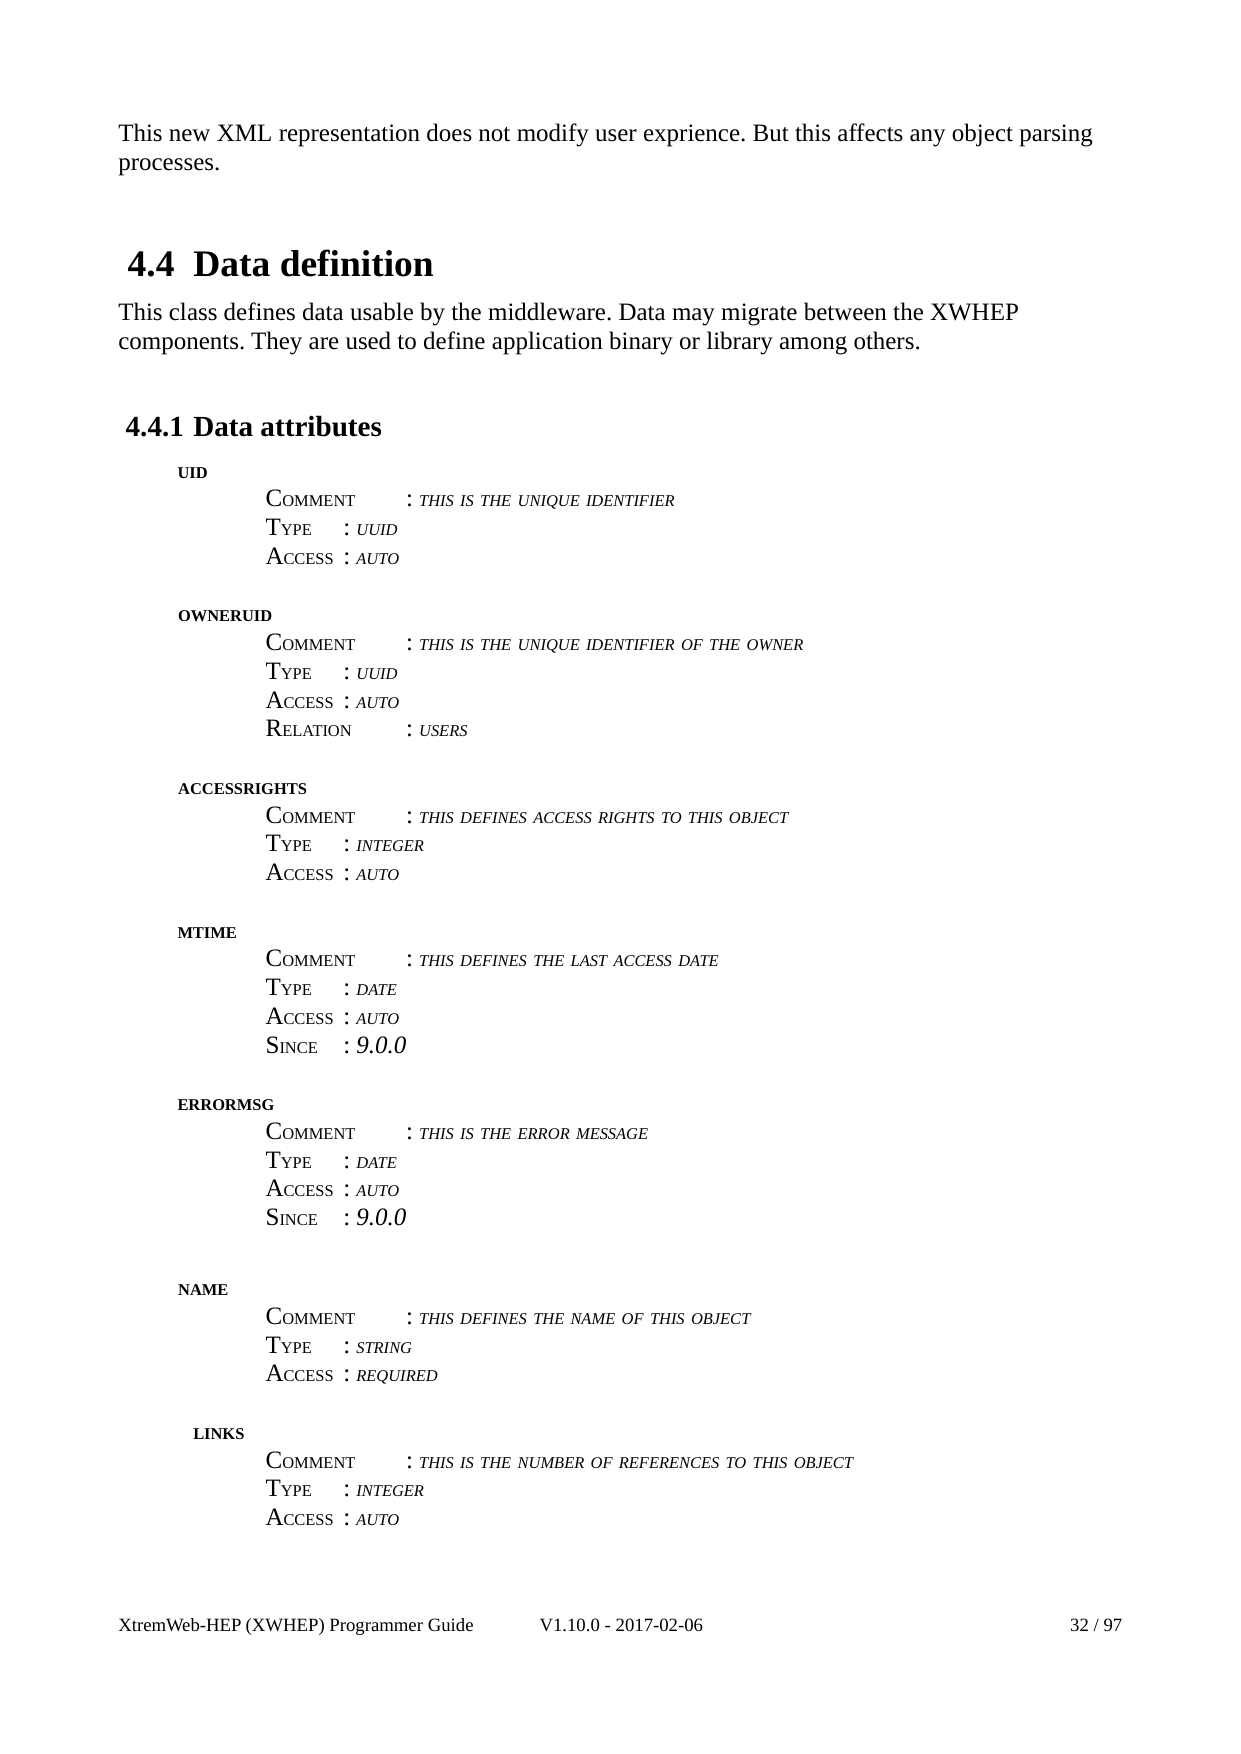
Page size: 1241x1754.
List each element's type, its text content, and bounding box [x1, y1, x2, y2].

text This class defines data usable by the middleware. Data may migrate between the XWHEP components. They are used to define application binary or library among others. [118, 297, 1122, 355]
text Comment : this is the unique identifier [265, 483, 1122, 512]
text Access : auto [265, 1001, 1122, 1030]
text Type : uuid [265, 512, 1122, 541]
text Access : auto [265, 541, 1122, 570]
text uid [177, 455, 1122, 483]
text Type : integer [265, 828, 1122, 857]
subtitle Data definition [118, 242, 1122, 285]
text owneruid [178, 598, 1122, 627]
text errormsg [177, 1087, 1122, 1116]
text links [118, 1416, 1122, 1445]
text Relation : users [265, 713, 1122, 742]
text Comment : this is the unique identifier of the owner [265, 627, 1122, 656]
text Type : string [265, 1330, 1122, 1358]
text Type : uuid [265, 656, 1122, 685]
text Type : integer [265, 1473, 1122, 1502]
text This new XML representation does not modify user exprience. But this affects any object parsing processes. [118, 118, 1122, 176]
text Access : auto [265, 1502, 1122, 1531]
text Comment : this defines access rights to this object [265, 800, 1122, 828]
text Type : date [265, 972, 1122, 1001]
text Type : date [265, 1145, 1122, 1173]
text mtime [177, 915, 1122, 943]
text Comment : this is the number of references to this object [265, 1445, 1122, 1473]
subtitle Data attributes [118, 409, 1122, 442]
text Access : auto [265, 1173, 1122, 1202]
text Access : required [265, 1358, 1122, 1387]
text Since : 9.0.0 [265, 1030, 1122, 1058]
text Comment : this defines the last access date [265, 943, 1122, 972]
text accessrights [178, 771, 1122, 800]
text Access : auto [265, 685, 1122, 713]
text Since : 9.0.0 [265, 1202, 1122, 1231]
text Comment : this is the error message [265, 1116, 1122, 1145]
text Comment : this defines the name of this object [265, 1301, 1122, 1330]
text name [178, 1272, 1122, 1301]
text Access : auto [265, 857, 1122, 886]
